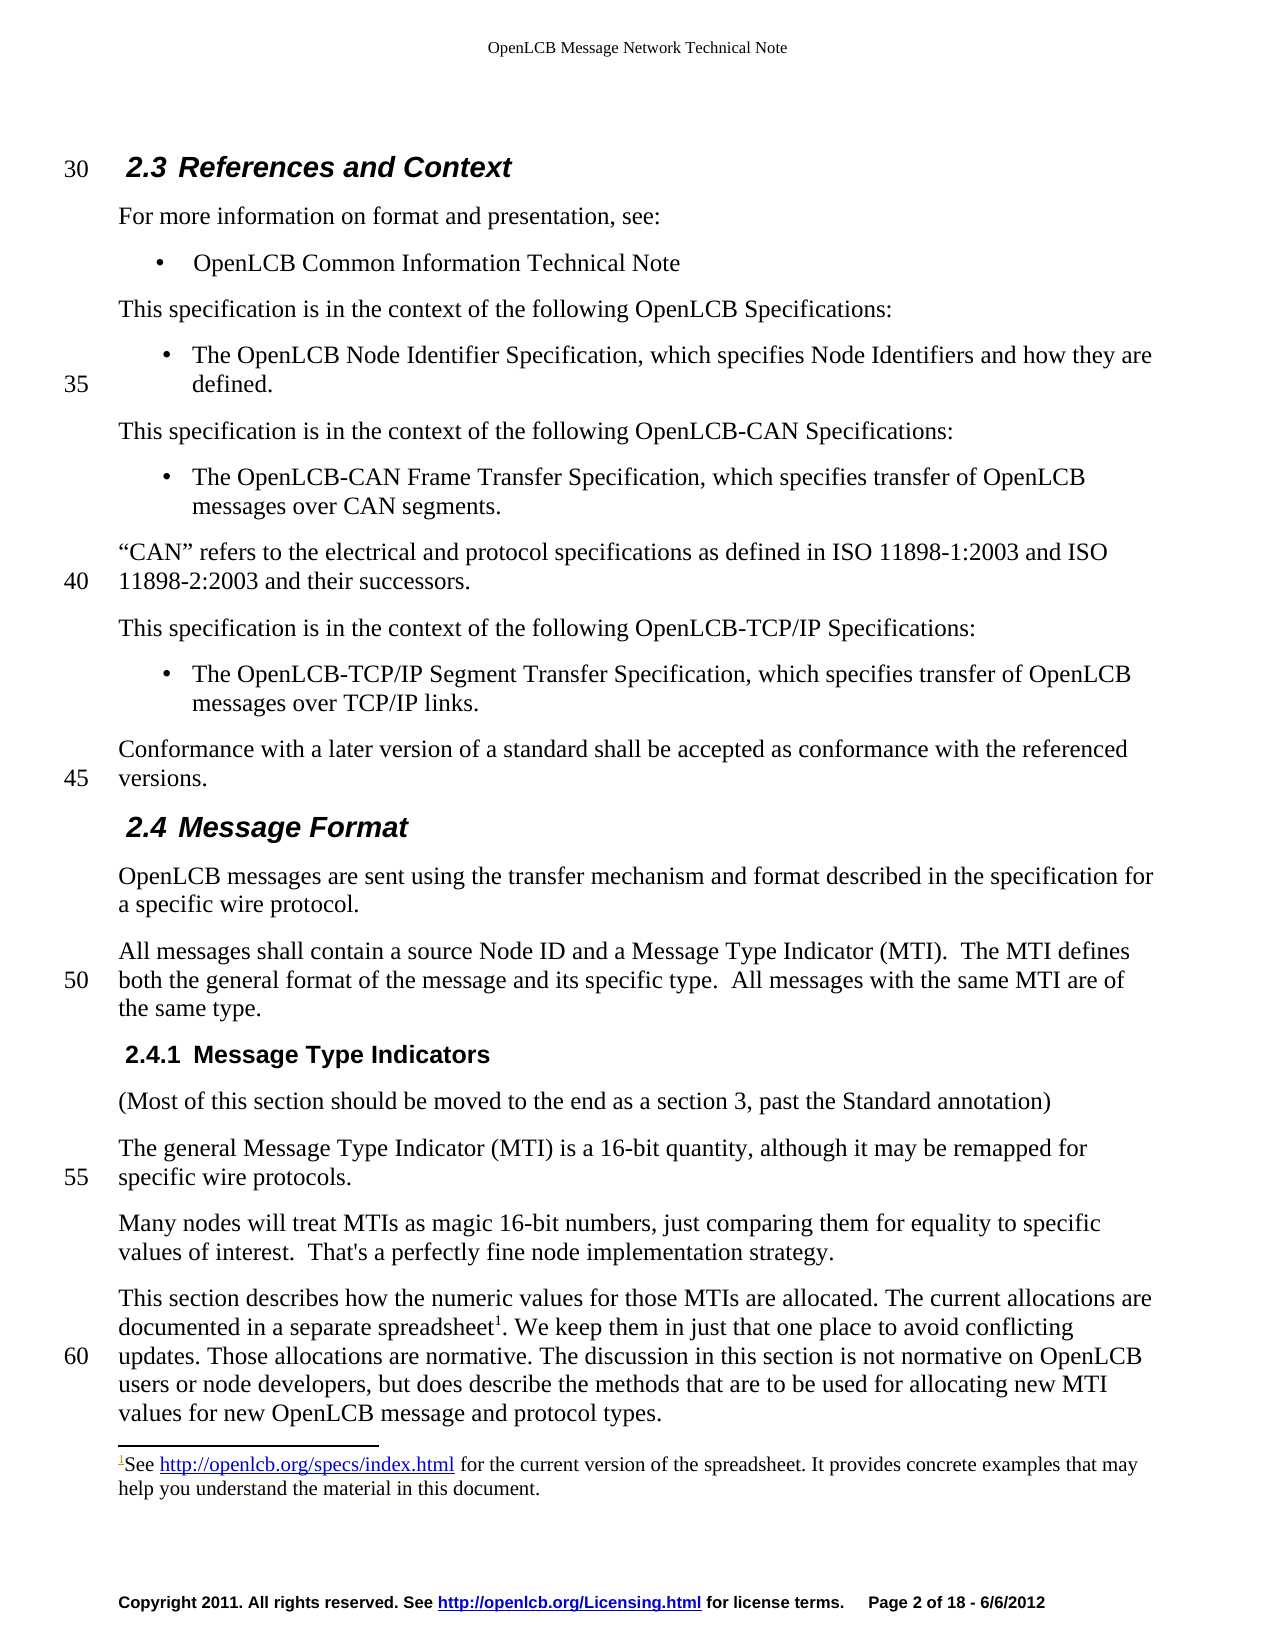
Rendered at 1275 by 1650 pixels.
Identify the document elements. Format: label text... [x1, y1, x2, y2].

text For more information on format and presentation, see: [118, 201, 1157, 230]
list The OpenLCB Node Identifier Specification, which specifies Node Identifiers and how they are defined. [162, 341, 1157, 398]
text This specification is in the context of the following OpenLCB-CAN Specifications: [118, 416, 1157, 444]
text See http://openlcb.org/specs/index.html for the current version of the spreadsheet. It provides concrete examples that may help you understand the material in this document. [118, 1452, 1157, 1500]
text This section describes how the numeric values for those MTIs are allocated. The current allocations are documented in a separate spreadsheet. We keep them in just that one place to avoid conflicting updates. Those allocations are normative. The discussion in this section is not normative on OpenLCB users or node developers, but does describe the methods that are to be used for allocating new MTI values for new OpenLCB message and protocol types. [118, 1283, 1157, 1427]
subtitle References and Context [118, 150, 1157, 183]
list The OpenLCB-CAN Frame Transfer Specification, which specifies transfer of OpenLCB messages over CAN segments. [162, 462, 1157, 520]
text All messages shall contain a source Node ID and a Message Type Indicator (MTI). The MTI defines both the general format of the message and its specific type. All messages with the same MTI are of the same type. [118, 936, 1157, 1022]
text Many nodes will treat MTIs as magic 16-bit numbers, just comparing them for equality to specific values of interest. That's a perfectly fine node implementation strategy. [118, 1208, 1157, 1266]
list The OpenLCB-TCP/IP Segment Transfer Specification, which specifies transfer of OpenLCB messages over TCP/IP links. [162, 659, 1157, 717]
subtitle Message Format [118, 809, 1157, 843]
text This specification is in the context of the following OpenLCB Specifications: [118, 294, 1157, 323]
subtitle Message Type Indicators [118, 1040, 1157, 1069]
text This specification is in the context of the following OpenLCB-TCP/IP Specifications: [118, 613, 1157, 641]
text OpenLCB messages are sent using the transfer mechanism and format described in the specification for a specific wire protocol. [118, 861, 1157, 918]
text The general Message Type Indicator (MTI) is a 16-bit quantity, although it may be remapped for specific wire protocols. [118, 1133, 1157, 1190]
text Conformance with a later version of a standard shall be accepted as conformance with the referenced versions. [118, 734, 1157, 792]
list OpenLCB Common Information Technical Note [156, 248, 1157, 276]
text (Most of this section should be moved to the end as a section 3, past the Standard annotation) [118, 1086, 1157, 1115]
text “CAN” refers to the electrical and protocol specifications as defined in ISO 11898-1:2003 and ISO 11898-2:2003 and their successors. [118, 537, 1157, 595]
